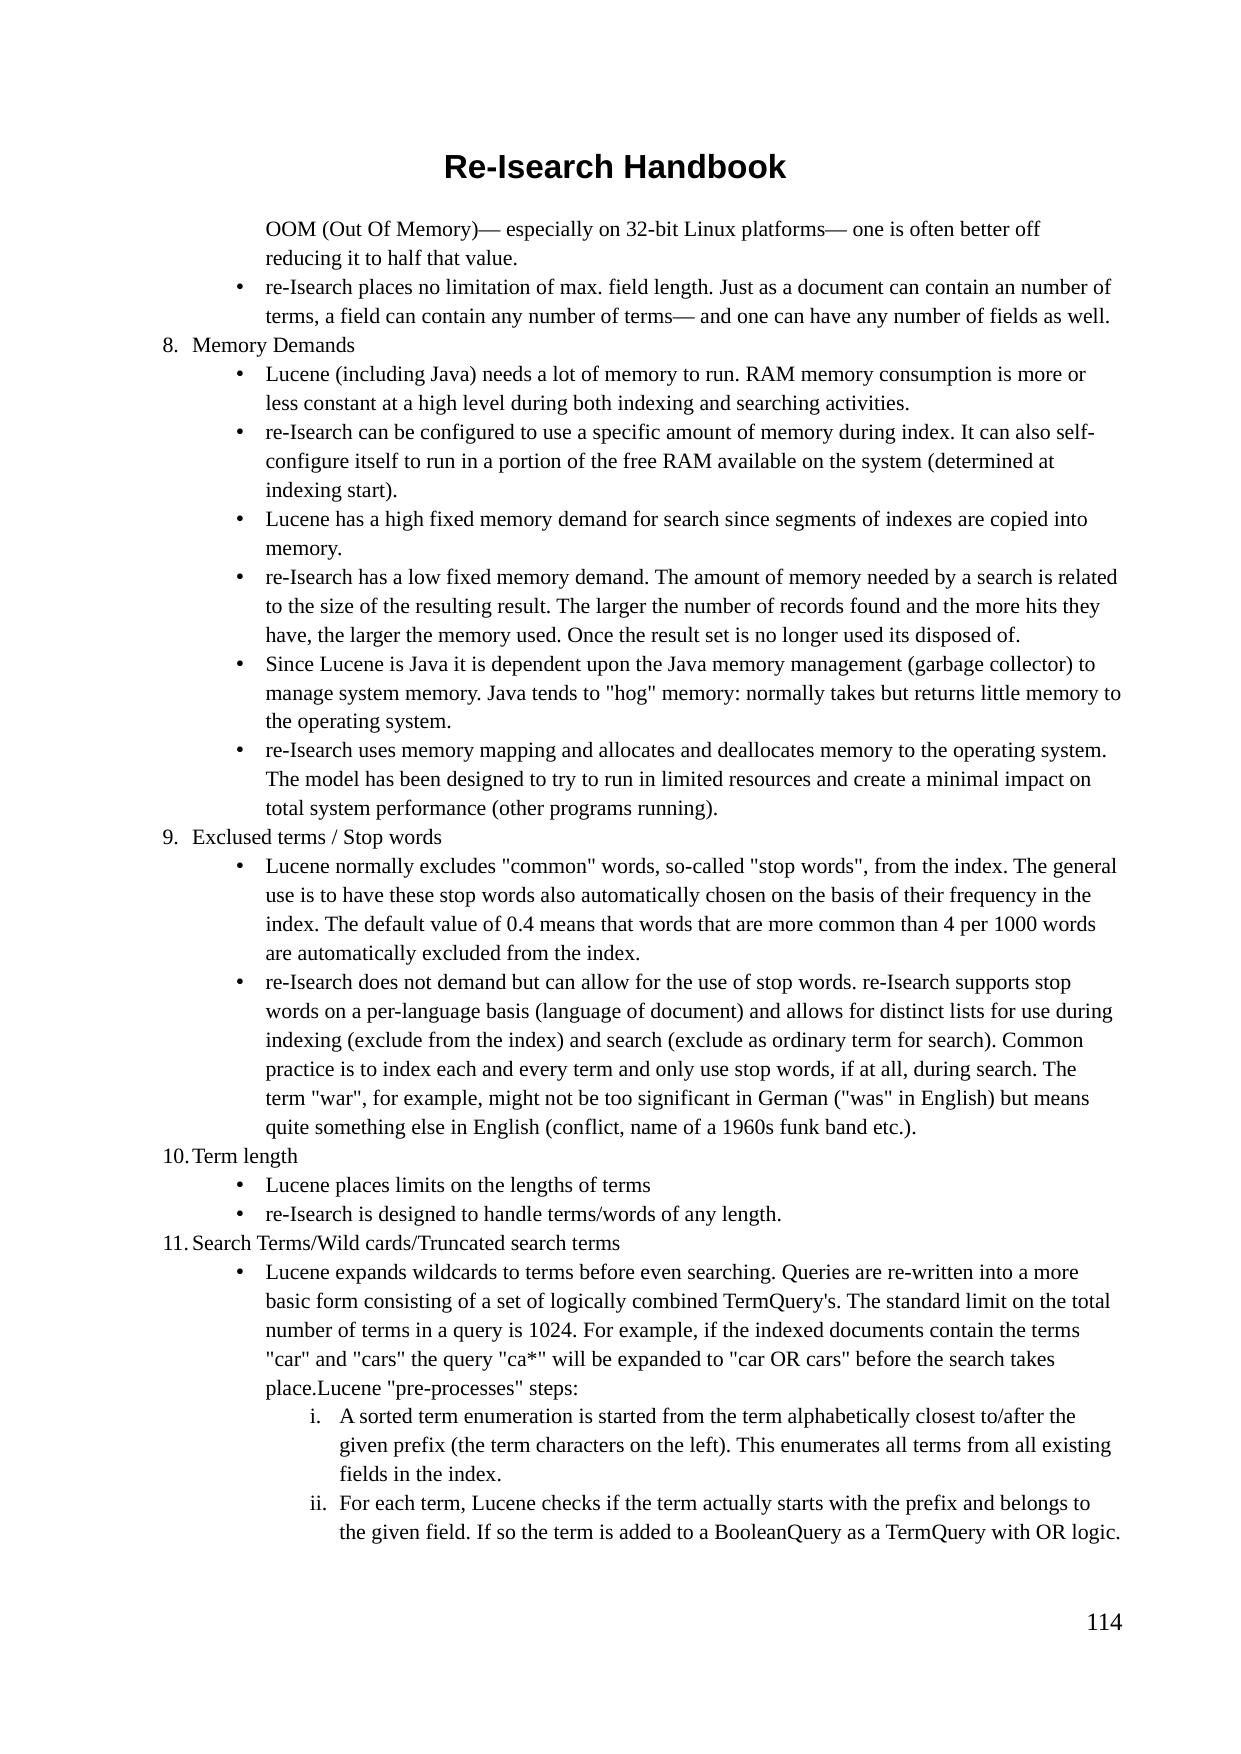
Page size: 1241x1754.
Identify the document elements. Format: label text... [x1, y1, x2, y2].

list re-Isearch places no limitation of max. field length. Just as a document can contain an number of terms, a field can contain any number of terms— and one can have any number of fields as well. [236, 274, 1122, 328]
list For each term, Lucene checks if the term actually starts with the prefix and belongs to the given field. If so the term is added to a BooleanQuery as a TermQuery with OR logic. [309, 1490, 1122, 1544]
list re-Isearch has a low fixed memory demand. The amount of memory needed by a search is related to the size of the resulting result. The larger the number of records found and the more hits they have, the larger the memory used. Once the result set is no longer used its disposed of. [236, 564, 1122, 647]
list A sorted term enumeration is started from the term alphabetically closest to/after the given prefix (the term characters on the left). This enumerates all terms from all existing fields in the index. [309, 1403, 1122, 1487]
list Lucene expands wildcards to terms before even searching. Queries are re-written into a more basic form consisting of a set of logically combined TermQuery's. The standard limit on the total number of terms in a query is 1024. For example, if the indexed documents contain the terms "car" and "cars" the query "ca*" will be expanded to "car OR cars" before the search takes place.Lucene "pre-processes" steps: [236, 1259, 1122, 1400]
list Lucene places limits on the lengths of terms [236, 1172, 1122, 1197]
list Lucene (including Java) needs a lot of memory to run. RAM memory consumption is more or less constant at a high level during both indexing and searching activities. [236, 361, 1122, 415]
list Term length [162, 1143, 1122, 1168]
list OOM (Out Of Memory)— especially on 32-bit Linux platforms— one is often better off reducing it to half that value. [236, 216, 1122, 270]
list Since Lucene is Java it is dependent upon the Java memory management (garbage collector) to manage system memory. Java tends to "hog" memory: normally takes but returns little memory to the operating system. [236, 651, 1122, 734]
list re-Isearch uses memory mapping and allocates and deallocates memory to the operating system. The model has been designed to try to run in limited resources and create a minimal impact on total system performance (other programs running). [236, 737, 1122, 821]
list Exclused terms / Stop words [162, 824, 1122, 849]
list Memory Demands [162, 332, 1122, 357]
list re-Isearch can be configured to use a specific amount of memory during index. It can also self-configure itself to run in a portion of the free RAM available on the system (determined at indexing start). [236, 419, 1122, 502]
list Search Terms/Wild cards/Truncated search terms [162, 1230, 1122, 1255]
list Lucene has a high fixed memory demand for search since segments of indexes are copied into memory. [236, 506, 1122, 560]
list Lucene normally excludes "common" words, so-called "stop words", from the index. The general use is to have these stop words also automatically chosen on the basis of their frequency in the index. The default value of 0.4 means that words that are more common than 4 per 1000 words are automatically excluded from the index. [236, 853, 1122, 965]
list re-Isearch is designed to handle terms/words of any length. [236, 1201, 1122, 1226]
list re-Isearch does not demand but can allow for the use of stop words. re-Isearch supports stop words on a per-language basis (language of document) and allows for distinct lists for use during indexing (exclude from the index) and search (exclude as ordinary term for search). Common practice is to index each and every term and only use stop words, if at all, during search. The term "war", for example, might not be too significant in German ("was" in English) but means quite something else in English (conflict, name of a 1960s funk band etc.). [236, 969, 1122, 1139]
